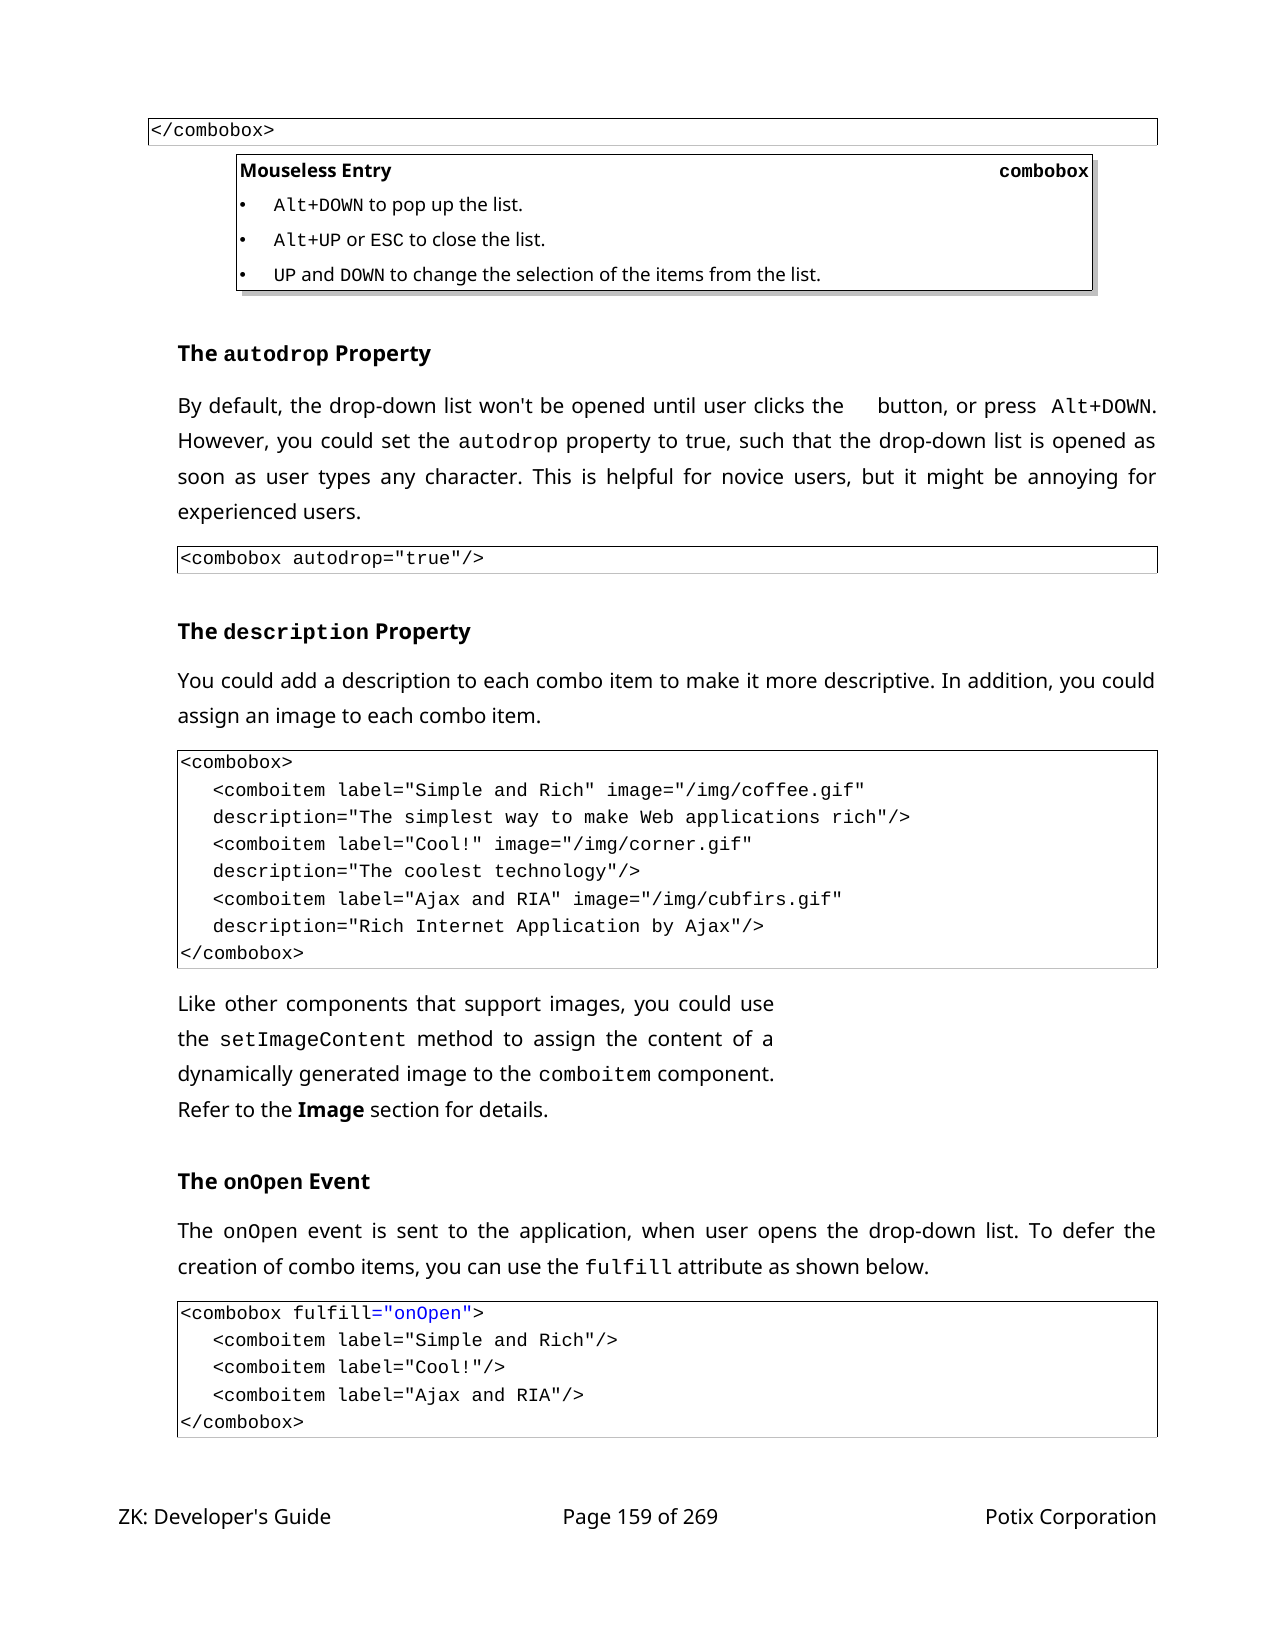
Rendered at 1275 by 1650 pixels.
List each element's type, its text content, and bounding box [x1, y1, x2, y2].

text </combobox> [178, 1410, 1157, 1437]
text You could add a description to each combo item to make it more descriptive. In addition, you could assign an image to each combo item. [177, 666, 1157, 730]
text Like other components that support images, you could use the setImageContent method to assign the content of a dynamically generated image to the comboitem component. Refer to the Image section for details. [177, 989, 1157, 1123]
list Alt+UP or ESC to close the list. [237, 223, 1092, 252]
text By default, the drop-down list won't be opened until user clicks the button, or press Alt+DOWN. However, you could set the autodrop property to true, such that the drop-down list is opened as soon as user types any character. This is helpful for novice users, but it might be annoying for experienced users. [177, 389, 1157, 525]
text <comboitem label="Cool!" image="/img/corner.gif" [178, 832, 1157, 856]
text <comboitem label="Ajax and RIA"/> [178, 1383, 1157, 1407]
text <combobox> [178, 751, 1157, 775]
list UP and DOWN to change the selection of the items from the list. [237, 258, 1092, 290]
subtitle The onOpen Event [177, 1166, 1157, 1196]
text <comboitem label="Simple and Rich" image="/img/coffee.gif" [178, 778, 1157, 802]
text <combobox fulfill="onOpen"> [178, 1302, 1157, 1325]
text <comboitem label="Simple and Rich"/> [178, 1328, 1157, 1352]
text The onOpen event is sent to the application, when user opens the drop-down list. To defer the creation of combo items, you can use the fulfill attribute as shown below. [177, 1216, 1157, 1280]
text </combobox> [178, 941, 1157, 968]
text description="Rich Internet Application by Ajax"/> [178, 913, 1157, 938]
subtitle The description Property [177, 616, 1157, 646]
text Mouseless Entry combobox [237, 155, 1092, 183]
subtitle The autodrop Property [177, 338, 1157, 368]
text description="The simplest way to make Web applications rich"/> [178, 805, 1157, 829]
text </combobox> [149, 119, 1157, 145]
text <comboitem label="Cool!"/> [178, 1355, 1157, 1380]
text <combobox autodrop="true"/> [178, 547, 1157, 573]
list Alt+DOWN to pop up the list. [237, 189, 1092, 218]
text description="The coolest technology"/> [178, 859, 1157, 883]
text <comboitem label="Ajax and RIA" image="/img/cubfirs.gif" [178, 886, 1157, 911]
